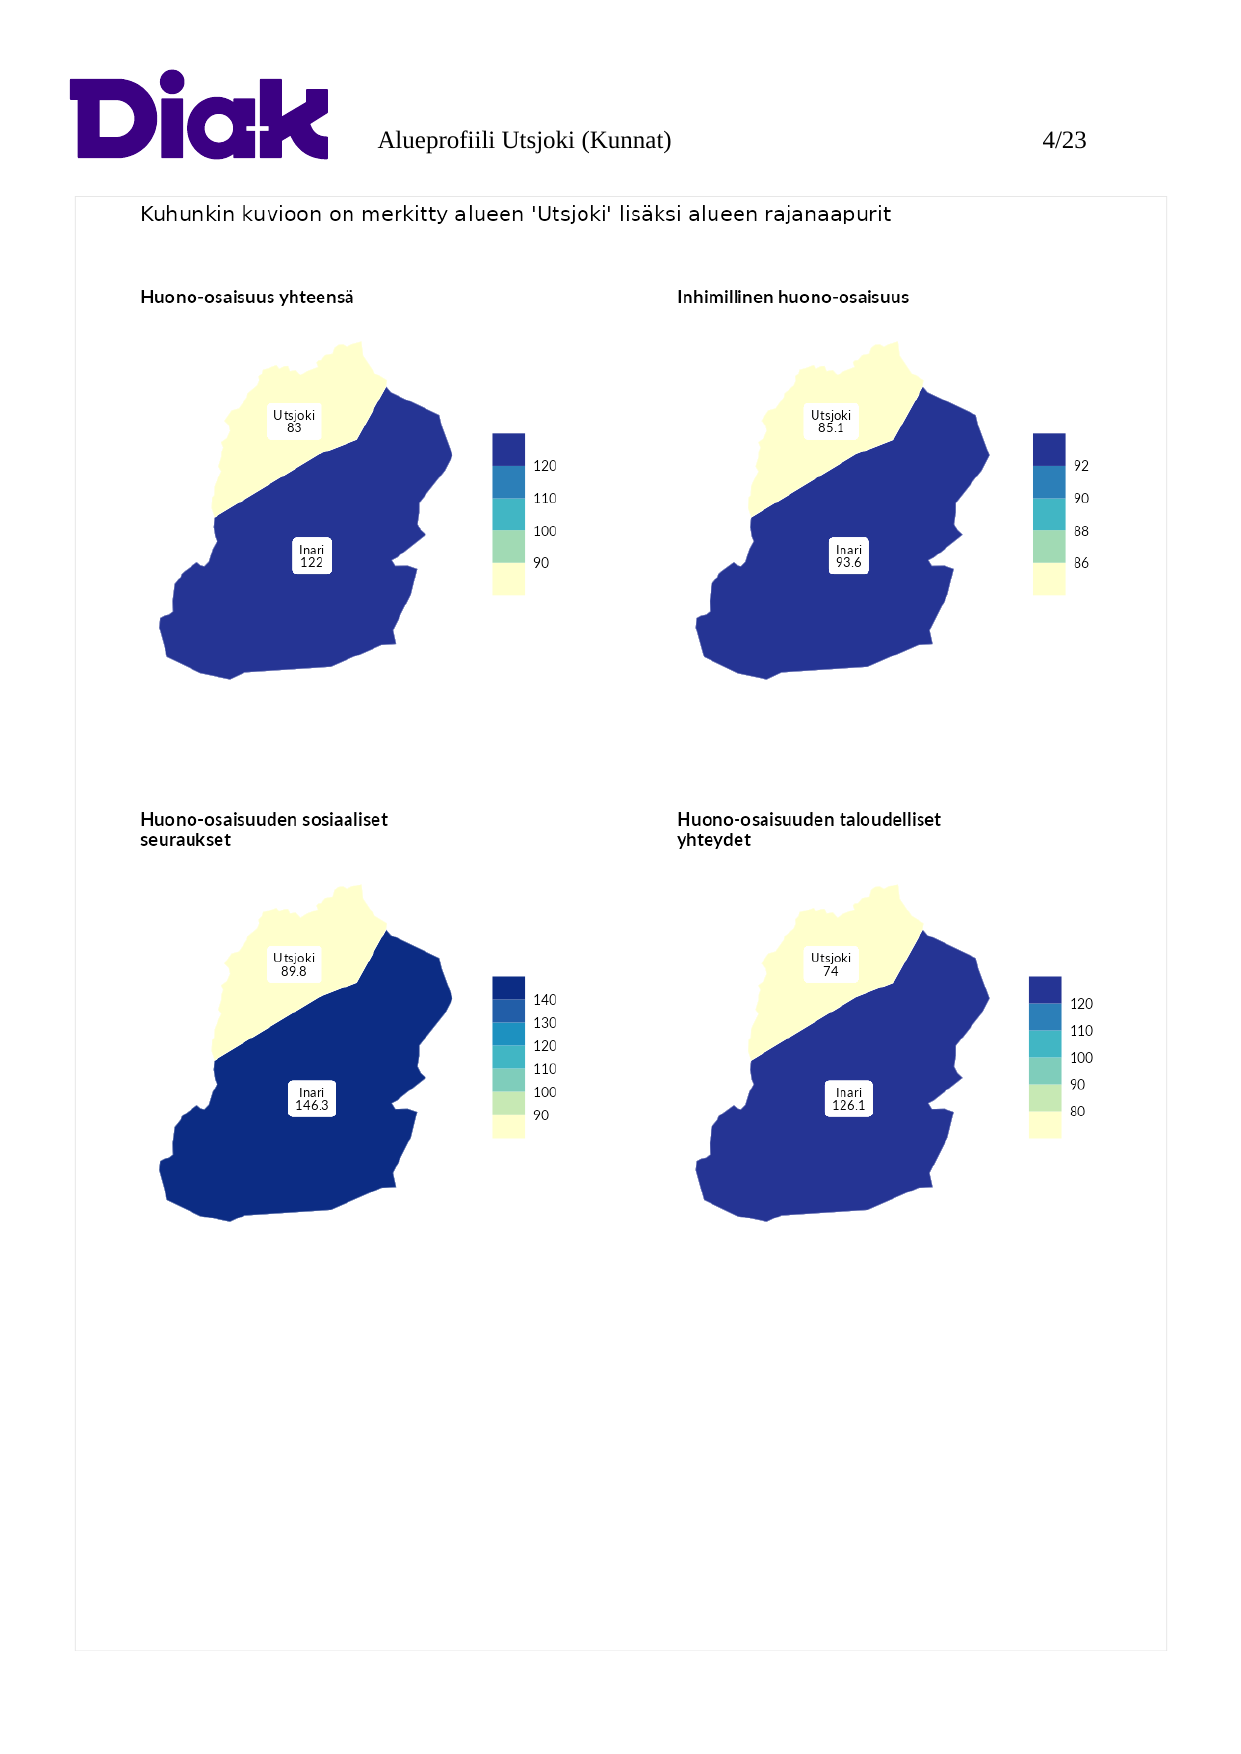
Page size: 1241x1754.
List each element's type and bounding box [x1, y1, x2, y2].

picture [61, 196, 1179, 1651]
